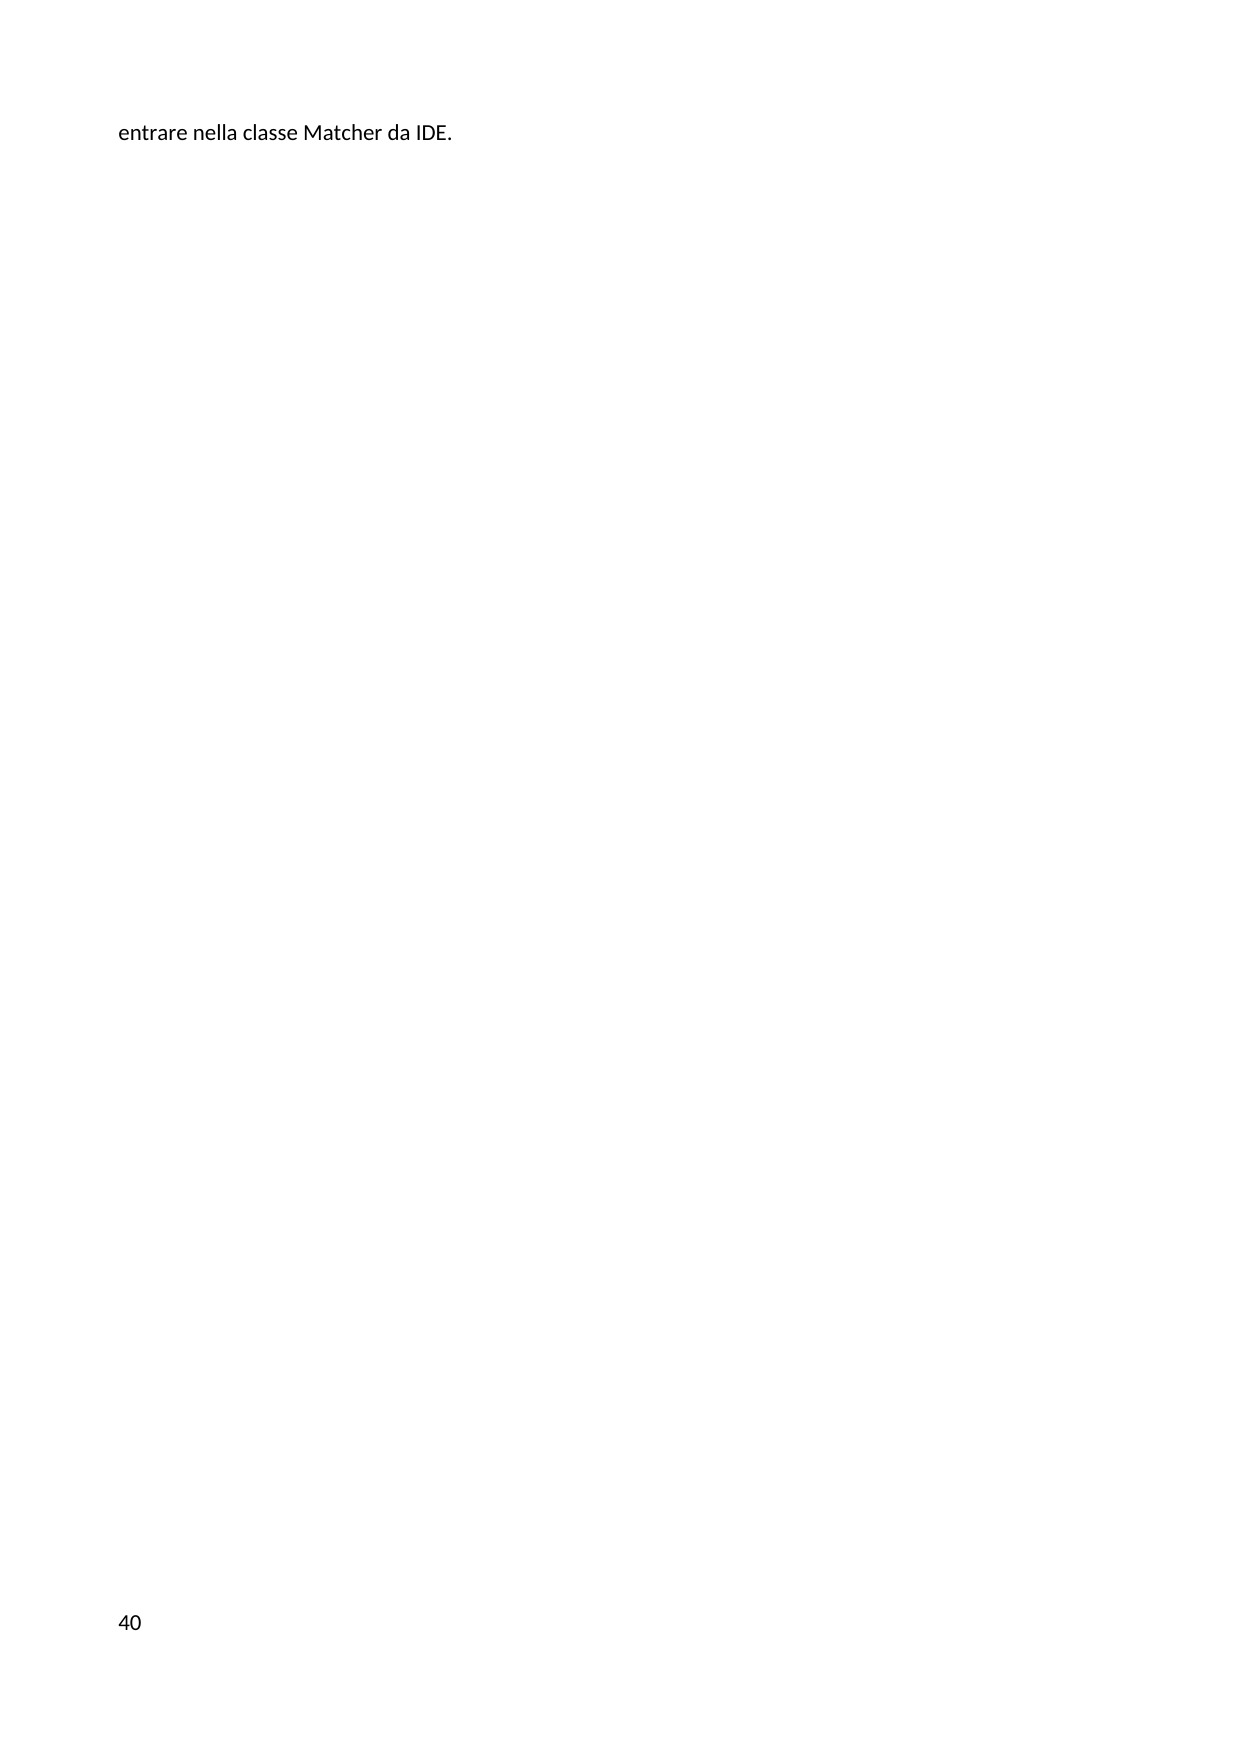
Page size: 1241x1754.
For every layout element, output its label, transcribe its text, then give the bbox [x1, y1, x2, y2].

text entrare nella classe Matcher da IDE. [118, 118, 1122, 146]
